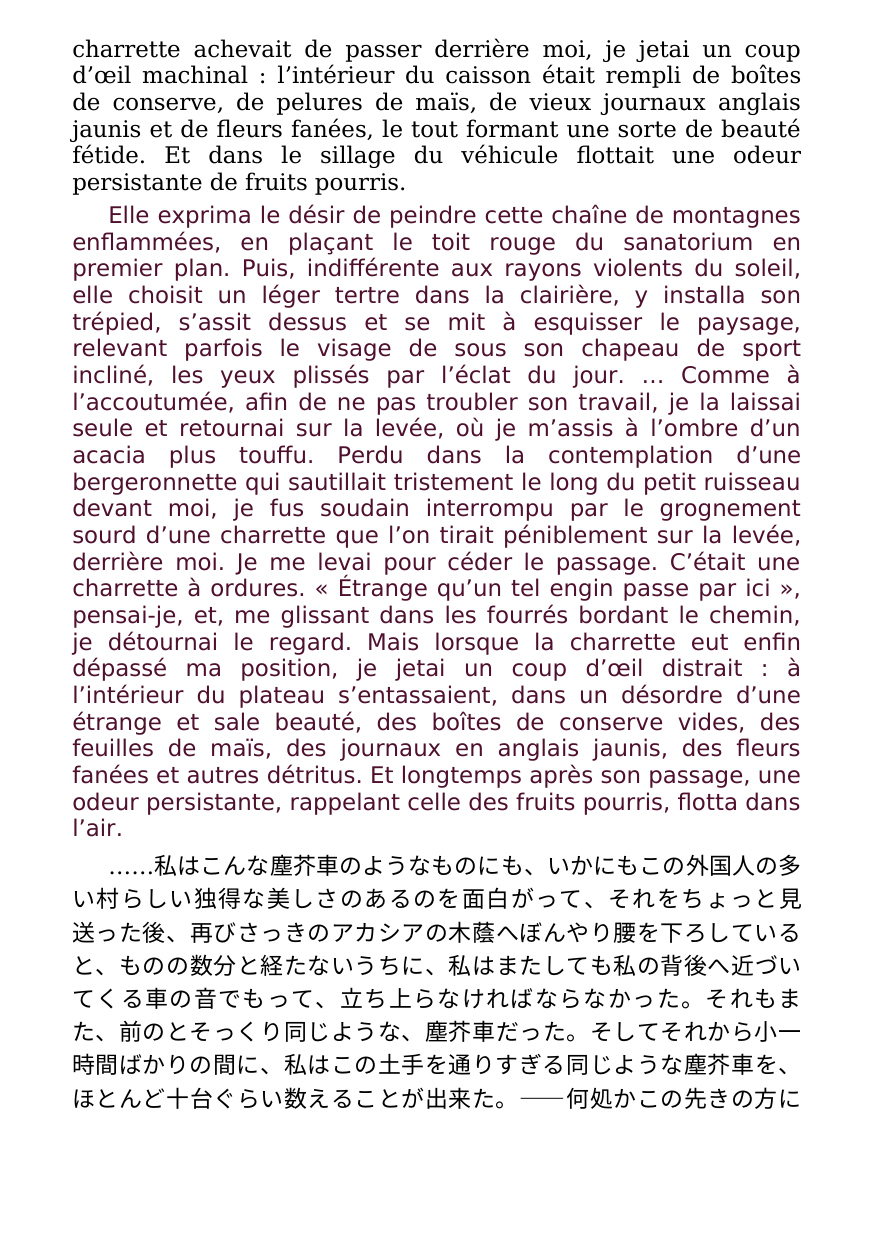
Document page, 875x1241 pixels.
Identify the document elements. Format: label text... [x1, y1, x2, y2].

text Elle exprima le désir de peindre cette chaîne de montagnes enflammées, en plaçant le toit rouge du sanatorium en premier plan. Puis, indifférente aux rayons violents du soleil, elle choisit un léger tertre dans la clairière, y installa son trépied, s’assit dessus et se mit à esquisser le paysage, relevant parfois le visage de sous son chapeau de sport incliné, les yeux plissés par l’éclat du jour. … Comme à l’accoutumée, afin de ne pas troubler son travail, je la laissai seule et retournai sur la levée, où je m’assis à l’ombre d’un acacia plus touffu. Perdu dans la contemplation d’une bergeronnette qui sautillait tristement le long du petit ruisseau devant moi, je fus soudain interrompu par le grognement sourd d’une charrette que l’on tirait péniblement sur la levée, derrière moi. Je me levai pour céder le passage. C’était une charrette à ordures. « Étrange qu’un tel engin passe par ici », pensai-je, et, me glissant dans les fourrés bordant le chemin, je détournai le regard. Mais lorsque la charrette eut enfin dépassé ma position, je jetai un coup d’œil distrait : à l’intérieur du plateau s’entassaient, dans un désordre d’une étrange et sale beauté, des boîtes de conserve vides, des feuilles de maïs, des journaux en anglais jaunis, des fleurs fanées et autres détritus. Et longtemps après son passage, une odeur persistante, rappelant celle des fruits pourris, flotta dans l’air. [72, 202, 802, 842]
text ……私はこんな塵芥車のようなものにも、いかにもこの外国人の多い村らしい独得な美しさのあるのを面白がって、それをちょっと見送った後、再びさっきのアカシアの木蔭へぼんやり腰を下ろしていると、ものの数分と経たないうちに、私はまたしても私の背後へ近づいてくる車の音でもって、立ち上らなければならなかった。それもまた、前のとそっくり同じような、塵芥車だった。そしてそれから小一時間ばかりの間に、私はこの土手を通りすぎる同じような塵芥車を、ほとんど十台ぐらい数えることが出来た。――何処かこの先きの方に [72, 848, 802, 1114]
text charrette achevait de passer derrière moi, je jetai un coup d’œil machinal : l’intérieur du caisson était rempli de boîtes de conserve, de pelures de maïs, de vieux journaux anglais jaunis et de fleurs fanées, le tout formant une sorte de beauté fétide. Et dans le sillage du véhicule flottait une odeur persistante de fruits pourris. [72, 36, 802, 196]
